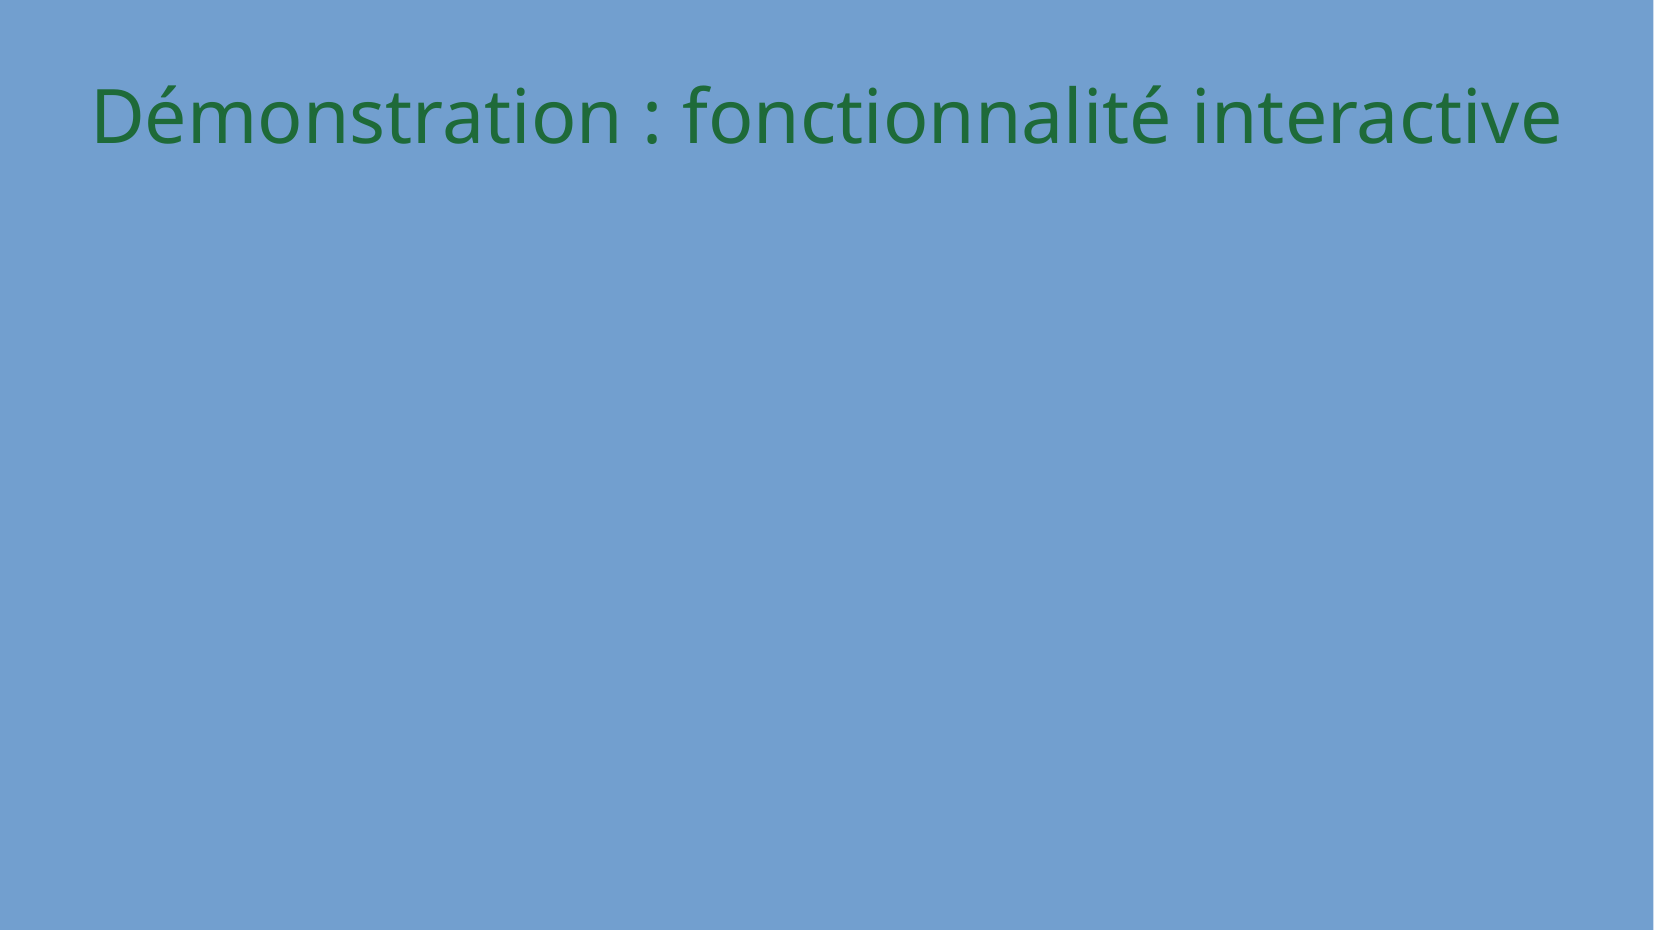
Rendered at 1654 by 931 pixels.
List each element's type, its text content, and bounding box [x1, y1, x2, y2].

title Démonstration : fonctionnalité interactive [82, 37, 1571, 193]
